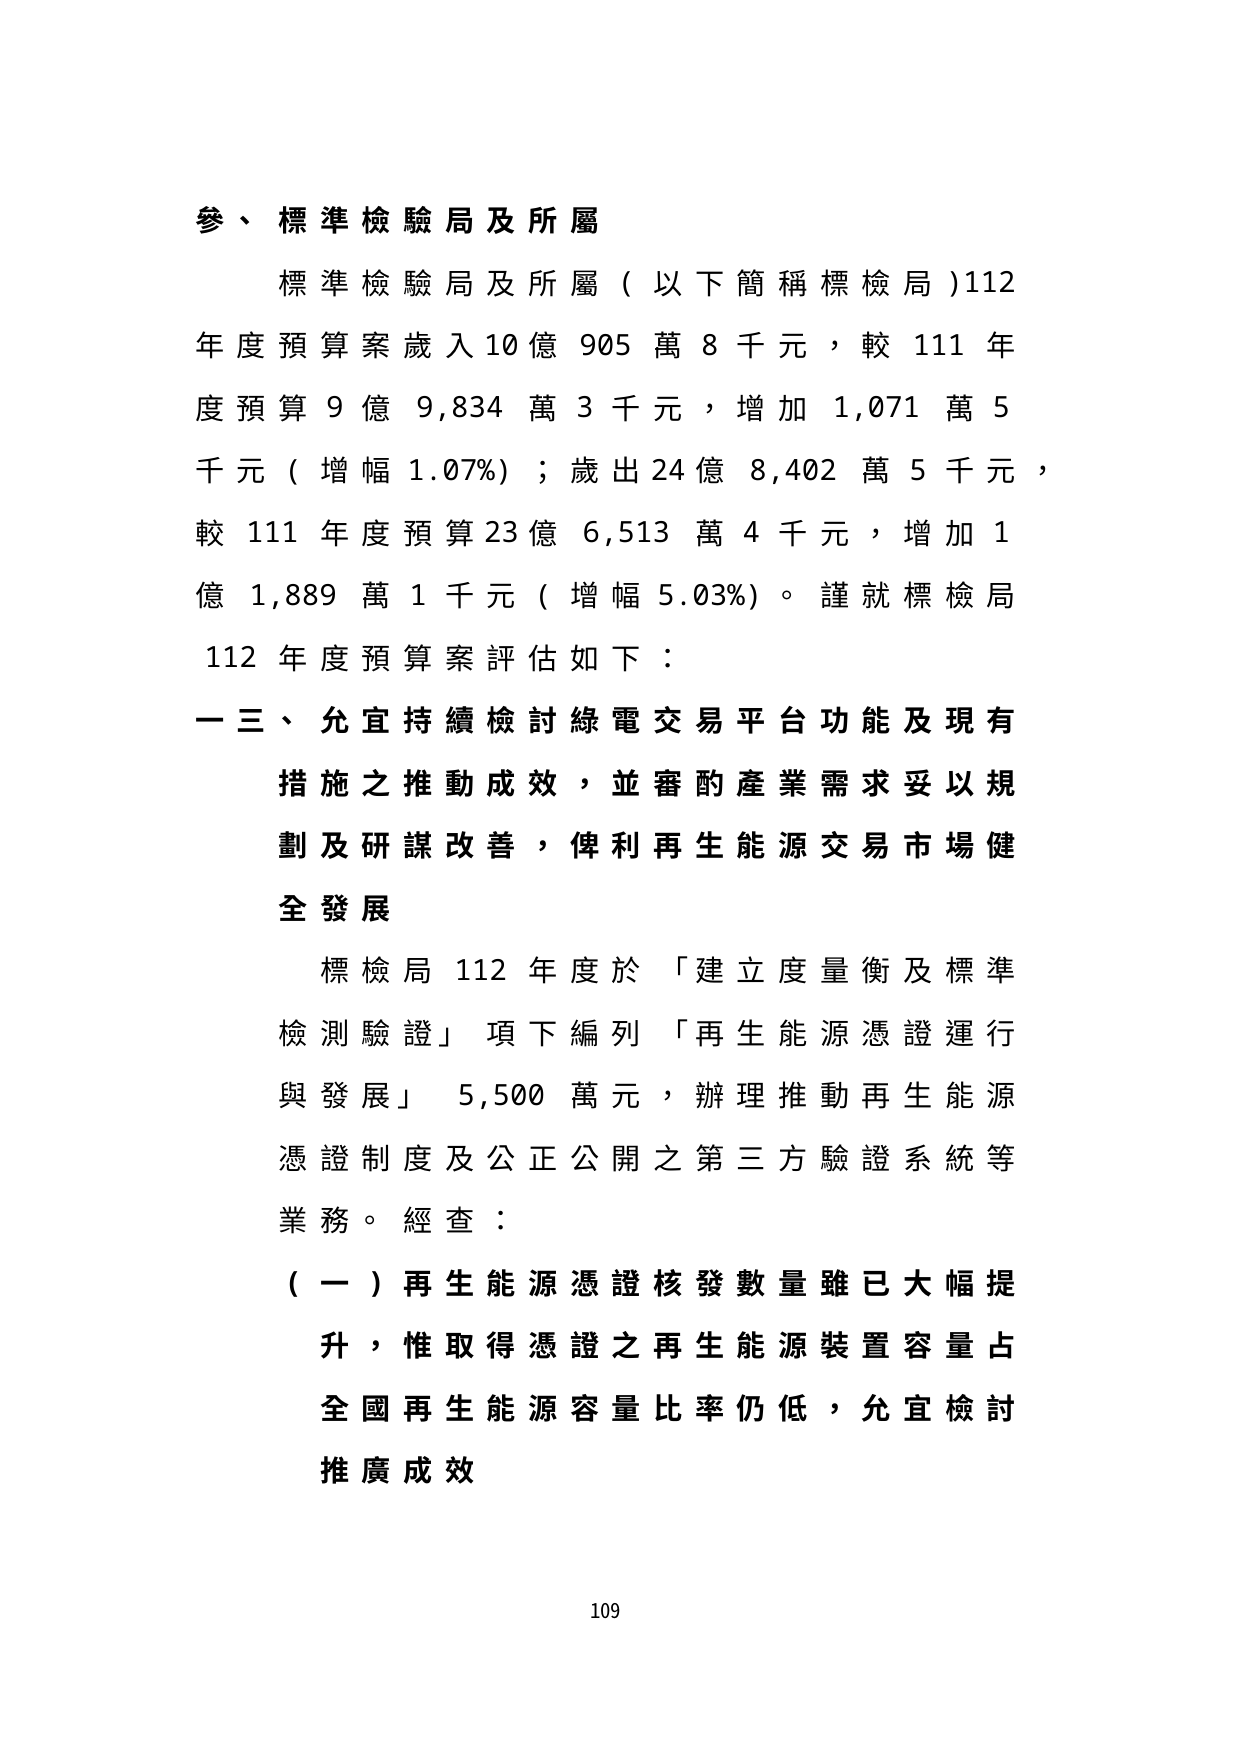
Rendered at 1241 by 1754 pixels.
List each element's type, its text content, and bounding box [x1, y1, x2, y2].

text 標檢局112年度於「建立度量衡及標準檢測驗證」項下編列「再生能源憑證運行與發展」5,500萬元，辦理推動再生能源憑證制度及公正公開之第三方驗證系統等業務。經查： [248, 927, 1022, 1240]
text 標準檢驗局及所屬(以下簡稱標檢局)112年度預算案歲入10億905萬8千元，較111年度預算9億9,834萬3千元，增加1,071萬5千元(增幅1.07%)；歲出24億8,402萬5千元，較111年度預算23億6,513萬4千元，增加1億1,889萬1千元(增幅5.03%)。謹就標檢局112年度預算案評估如下： [189, 240, 1022, 677]
text 一三、允宜持續檢討綠電交易平台功能及現有措施之推動成效，並審酌產業需求妥以規劃及研謀改善，俾利再生能源交易市場健全發展 [189, 677, 1022, 927]
text (一)再生能源憑證核發數量雖已大幅提升，惟取得憑證之再生能源裝置容量占全國再生能源容量比率仍低，允宜檢討推廣成效 [248, 1240, 1022, 1490]
text 參、標準檢驗局及所屬 [189, 177, 1030, 240]
